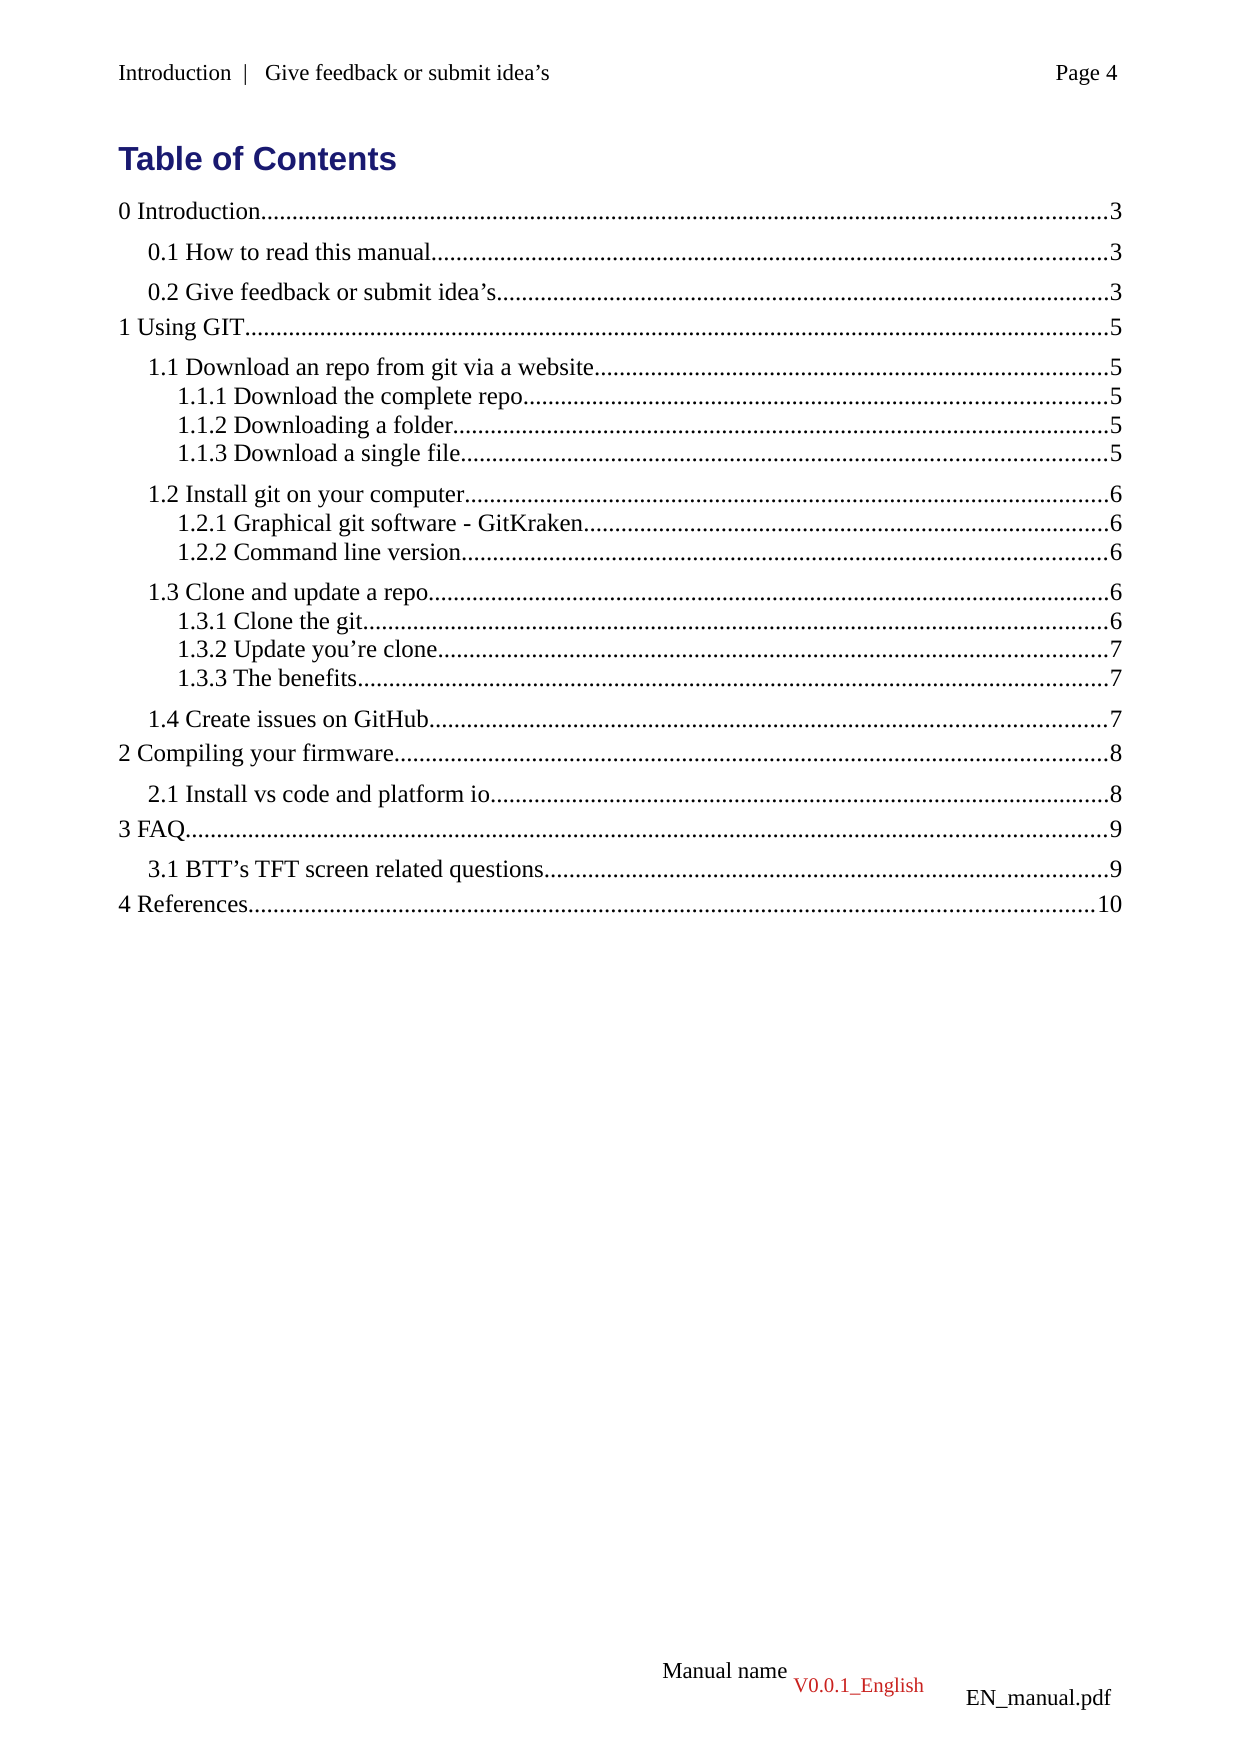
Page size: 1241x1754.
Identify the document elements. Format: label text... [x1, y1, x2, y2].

subtitle Table of Contents [118, 139, 1122, 178]
text 1.3 Clone and update a repo 6 [148, 577, 1122, 606]
text 1.3.2 Update you’re clone 7 [177, 634, 1122, 663]
text 1.2.2 Command line version 6 [177, 537, 1122, 565]
text 2.1 Install vs code and platform io 8 [148, 779, 1122, 808]
text 4 References 10 [118, 889, 1122, 918]
text 0.2 Give feedback or submit idea’s 3 [148, 277, 1122, 306]
text 1.3.3 The benefits 7 [177, 663, 1122, 692]
text 1.1.2 Downloading a folder 5 [177, 410, 1122, 438]
text 3 FAQ 9 [118, 814, 1122, 842]
text 1.3.1 Clone the git 6 [177, 606, 1122, 634]
text 2 Compiling your firmware 8 [118, 738, 1122, 767]
text 1 Using GIT 5 [118, 312, 1122, 341]
text 1.1 Download an repo from git via a website 5 [148, 352, 1122, 381]
text 1.2 Install git on your computer 6 [148, 479, 1122, 508]
text 3.1 BTT’s TFT screen related questions 9 [148, 854, 1122, 883]
text 1.1.3 Download a single file 5 [177, 438, 1122, 467]
text 0 Introduction 3 [118, 196, 1122, 225]
text 1.4 Create issues on GitHub 7 [148, 704, 1122, 733]
text 1.1.1 Download the complete repo 5 [177, 381, 1122, 410]
text 0.1 How to read this manual 3 [148, 237, 1122, 265]
text 1.2.1 Graphical git software - GitKraken 6 [177, 508, 1122, 537]
